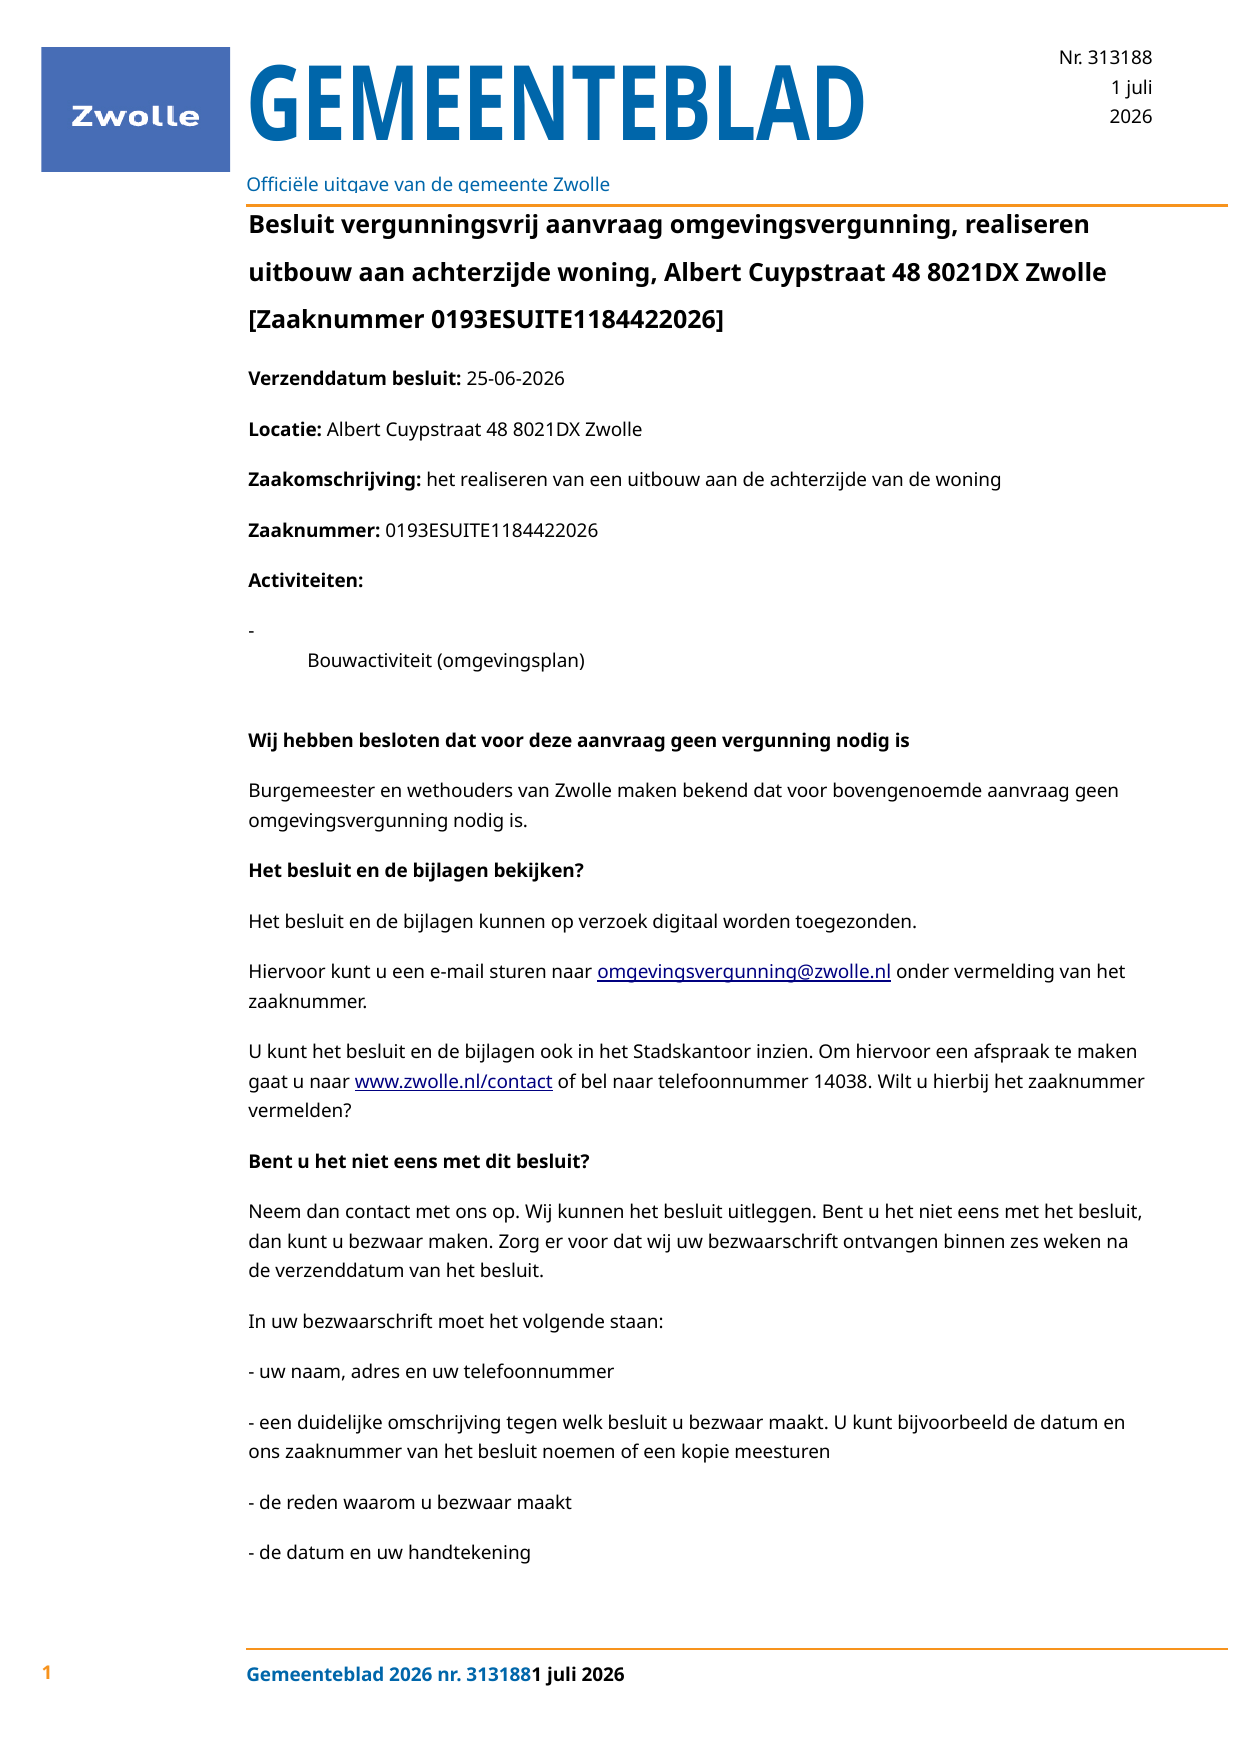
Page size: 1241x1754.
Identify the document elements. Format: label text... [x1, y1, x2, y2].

text Zaakomschrijving: het realiseren van een uitbouw aan de achterzijde van de woning [248, 466, 1152, 492]
text Burgemeester en wethouders van Zwolle maken bekend dat voor bovengenoemde aanvraag geen omgevingsvergunning nodig is. [248, 778, 1152, 833]
text Locatie: Albert Cuypstraat 48 8021DX Zwolle [248, 416, 1152, 442]
text Zaaknummer: 0193ESUITE1184422026 [248, 517, 1152, 542]
list Bouwactiviteit (omgevingsplan) [248, 647, 1152, 673]
text Wij hebben besloten dat voor deze aanvraag geen vergunning nodig is [248, 727, 1152, 753]
text Activiteiten: [248, 567, 1152, 593]
text Verzenddatum besluit: 25-06-2026 [248, 366, 1152, 391]
text Bent u het niet eens met dit besluit? [248, 1148, 1152, 1174]
text - een duidelijke omschrijving tegen welk besluit u bezwaar maakt. U kunt bijvoorbeeld de datum en ons zaaknummer van het besluit noemen of een kopie meesturen [248, 1409, 1152, 1464]
text Hiervoor kunt u een e-mail sturen naar omgevingsvergunning@zwolle.nl onder vermelding van het zaaknummer. [248, 958, 1152, 1014]
text - de reden waarom u bezwaar maakt [248, 1489, 1152, 1514]
text Neem dan contact met ons op. Wij kunnen het besluit uitleggen. Bent u het niet eens met het besluit, dan kunt u bezwaar maken. Zorg er voor dat wij uw bezwaarschrift ontvangen binnen zes weken na de verzenddatum van het besluit. [248, 1198, 1152, 1283]
text Besluit vergunningsvrij aanvraag omgevingsvergunning, realiseren uitbouw aan achterzijde woning, Albert Cuypstraat 48 8021DX Zwolle [Zaaknummer 0193ESUITE1184422026] [248, 207, 1152, 336]
text Het besluit en de bijlagen kunnen op verzoek digitaal worden toegezonden. [248, 908, 1152, 934]
text - de datum en uw handtekening [248, 1539, 1152, 1565]
text U kunt het besluit en de bijlagen ook in het Stadskantoor inzien. Om hiervoor een afspraak te maken gaat u naar www.zwolle.nl/contact of bel naar telefoonnummer 14038. Wilt u hierbij het zaaknummer vermelden? [248, 1038, 1152, 1123]
picture [41, 47, 231, 172]
text Het besluit en de bijlagen bekijken? [248, 858, 1152, 883]
text In uw bezwaarschrift moet het volgende staan: [248, 1308, 1152, 1334]
text - uw naam, adres en uw telefoonnummer [248, 1358, 1152, 1384]
